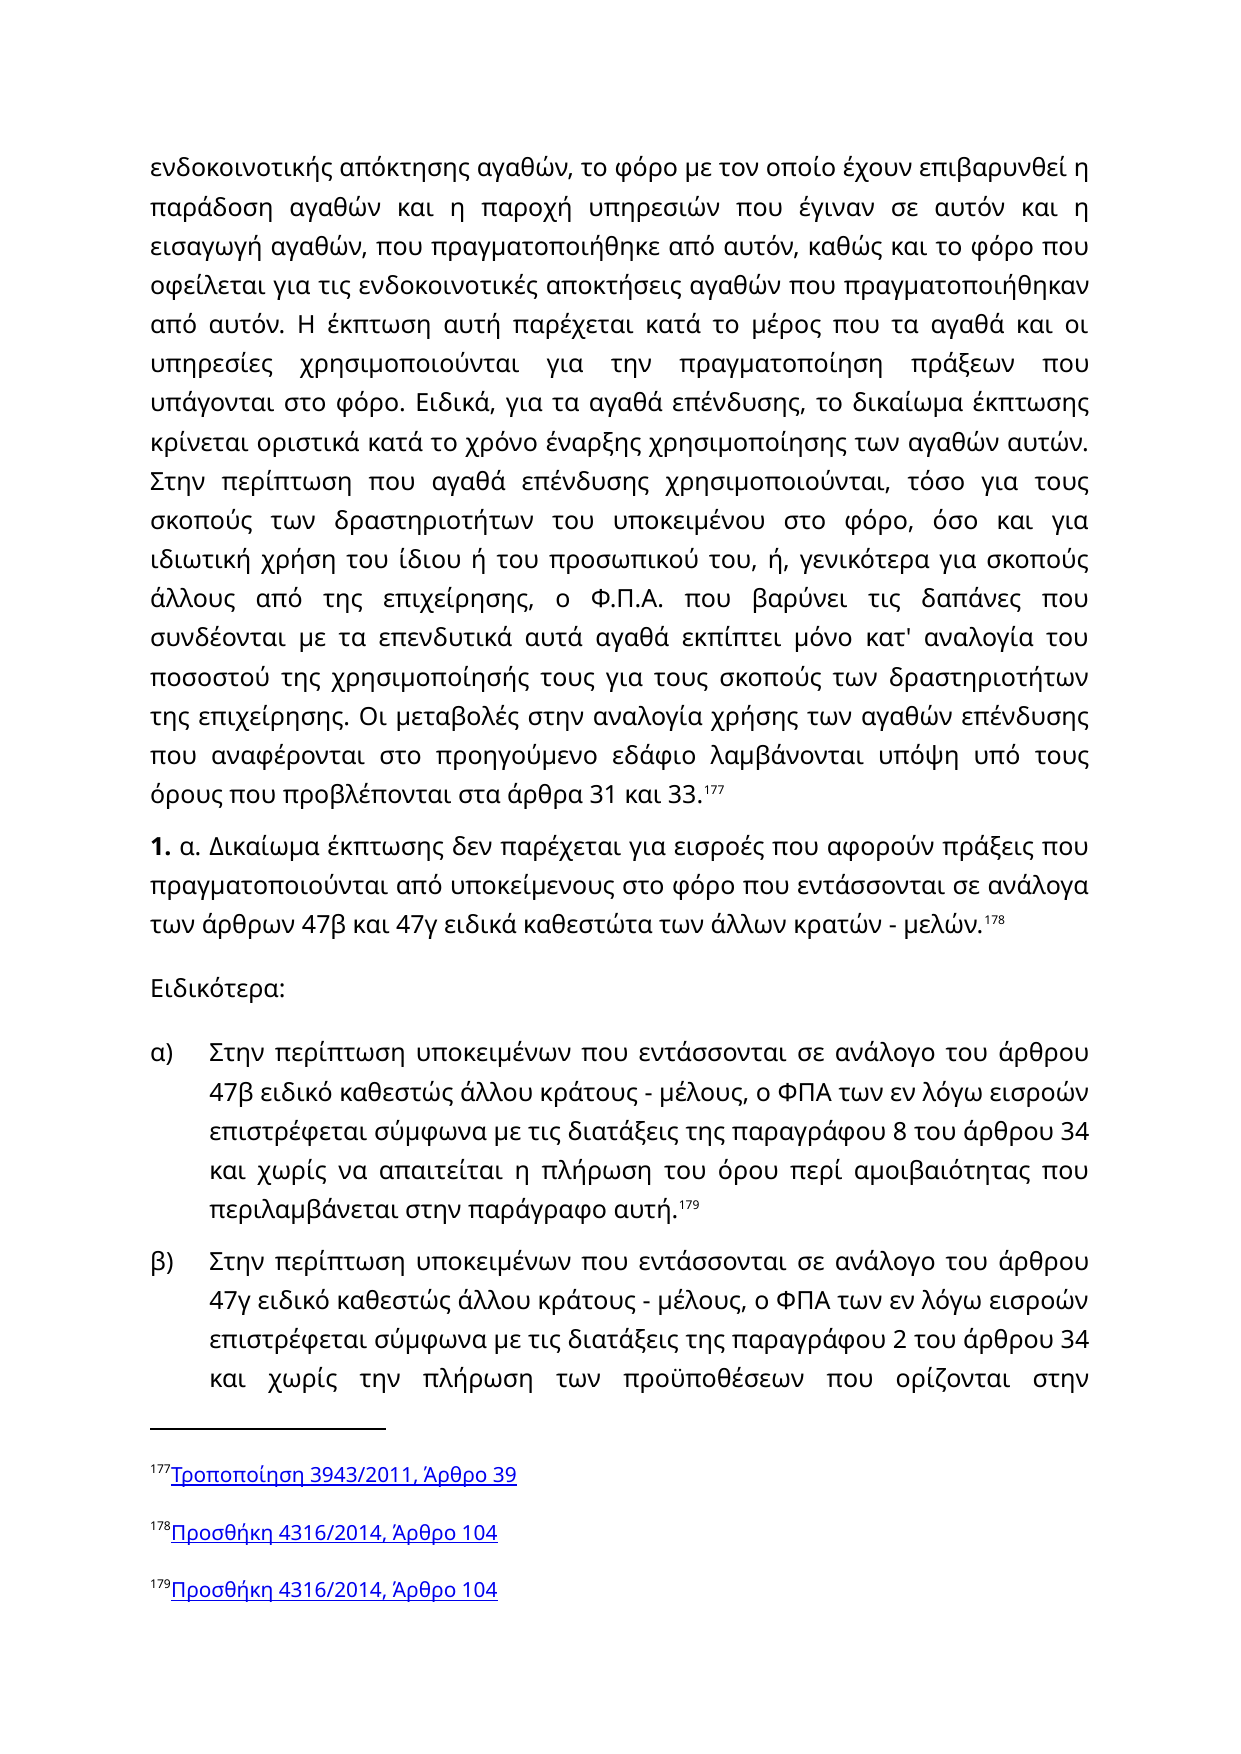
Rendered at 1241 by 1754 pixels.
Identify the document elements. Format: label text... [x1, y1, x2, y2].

text ενδοκοινοτικής απόκτησης αγαθών, το φόρο με τον οποίο έχουν επιβαρυνθεί η παράδοση αγαθών και η παροχή υπηρεσιών που έγιναν σε αυτόν και η εισαγωγή αγαθών, που πραγματοποιήθηκε από αυτόν, καθώς και το φόρο που οφείλεται για τις ενδοκοινοτικές αποκτήσεις αγαθών που πραγματοποιήθηκαν από αυτόν. Η έκπτωση αυτή παρέχεται κατά το μέρος που τα αγαθά και οι υπηρεσίες χρησιμοποιούνται για την πραγματοποίηση πράξεων που υπάγονται στο φόρο. Ειδικά, για τα αγαθά επένδυσης, το δικαίωμα έκπτωσης κρίνεται οριστικά κατά το χρόνο έναρξης χρησιμοποίησης των αγαθών αυτών. Στην περίπτωση που αγαθά επένδυσης χρησιμοποιούνται, τόσο για τους σκοπούς των δραστηριοτήτων του υποκειμένου στο φόρο, όσο και για ιδιωτική χρήση του ίδιου ή του προσωπικού του, ή, γενικότερα για σκοπούς άλλους από της επιχείρησης, ο Φ.Π.Α. που βαρύνει τις δαπάνες που συνδέονται με τα επενδυτικά αυτά αγαθά εκπίπτει μόνο κατ' αναλογία του ποσοστού της χρησιμοποίησής τους για τους σκοπούς των δραστηριοτήτων της επιχείρησης. Οι μεταβολές στην αναλογία χρήσης των αγαθών επένδυσης που αναφέρονται στο προηγούμενο εδάφιο λαμβάνονται υπόψη υπό τους όρους που προβλέπονται στα άρθρα 31 και 33. [150, 150, 1090, 811]
text Ειδικότερα: [150, 971, 1090, 1005]
text Τροποποίηση 3943/2011, Άρθρο 39 [150, 1460, 1090, 1489]
list α) Στην περίπτωση υποκειμένων που εντάσσονται σε ανάλογο του άρθρου 47β ειδικό καθεστώς άλλου κράτους - μέλους, ο ΦΠΑ των εν λόγω εισροών επιστρέφεται σύμφωνα με τις διατάξεις της παραγράφου 8 του άρθρου 34 και χωρίς να απαιτείται η πλήρωση του όρου περί αμοιβαιότητας που περιλαμβάνεται στην παράγραφο αυτή. [150, 1035, 1090, 1226]
list β) Στην περίπτωση υποκειμένων που εντάσσονται σε ανάλογο του άρθρου 47γ ειδικό καθεστώς άλλου κράτους - μέλους, ο ΦΠΑ των εν λόγω εισροών επιστρέφεται σύμφωνα με τις διατάξεις της παραγράφου 2 του άρθρου 34 και χωρίς την πλήρωση των προϋποθέσεων που ορίζονται στην [150, 1243, 1090, 1395]
text Προσθήκη 4316/2014, Άρθρο 104 [150, 1518, 1090, 1546]
text 1. α. Δικαίωμα έκπτωσης δεν παρέχεται για εισροές που αφορούν πράξεις που πραγματοποιούνται από υποκείμενους στο φόρο που εντάσσονται σε ανάλογα των άρθρων 47β και 47γ ειδικά καθεστώτα των άλλων κρατών - μελών. [150, 828, 1090, 941]
text Προσθήκη 4316/2014, Άρθρο 104 [150, 1576, 1090, 1604]
